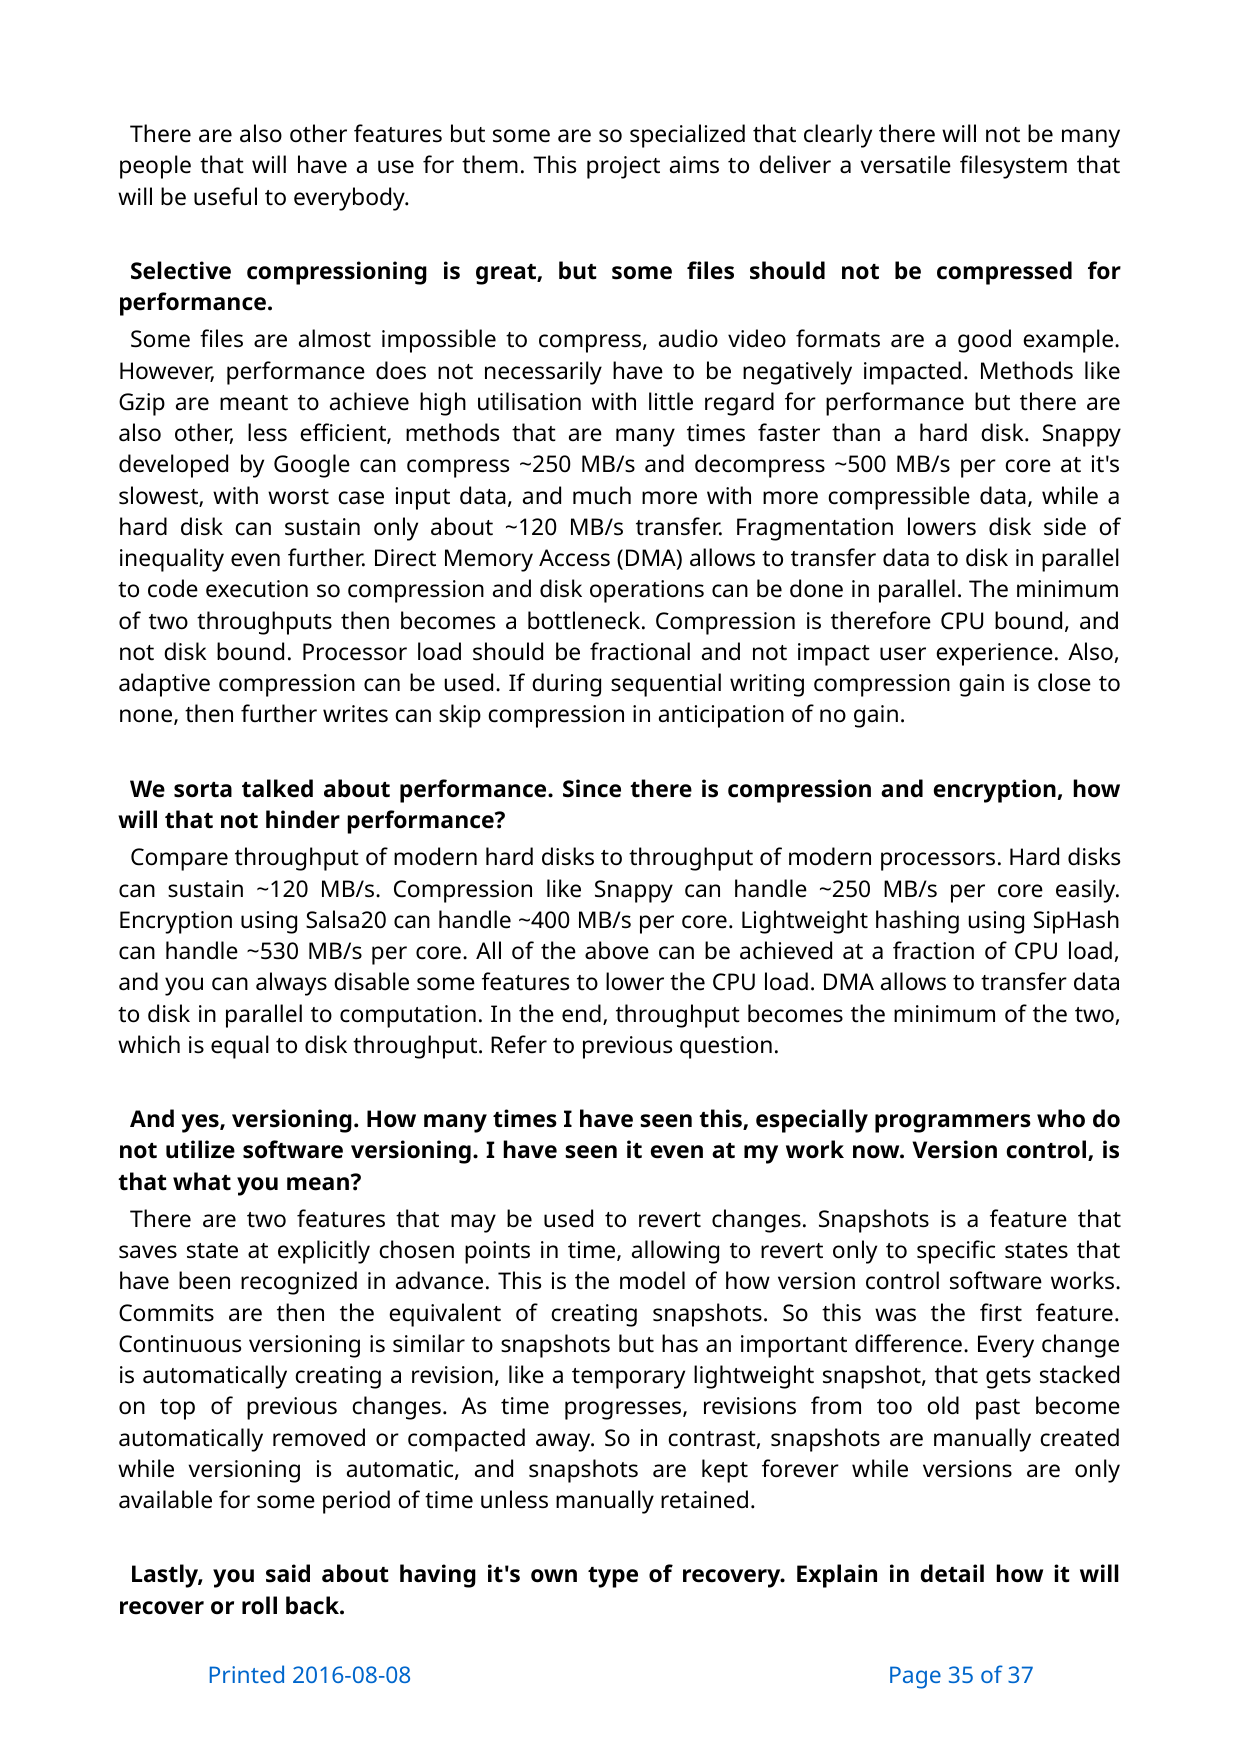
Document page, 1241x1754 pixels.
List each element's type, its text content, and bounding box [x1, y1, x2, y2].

text Some files are almost impossible to compress, audio video formats are a good example. However, performance does not necessarily have to be negatively impacted. Methods like Gzip are meant to achieve high utilisation with little regard for performance but there are also other, less efficient, methods that are many times faster than a hard disk. Snappy developed by Google can compress ~250 MB/s and decompress ~500 MB/s per core at it's slowest, with worst case input data, and much more with more compressible data, while a hard disk can sustain only about ~120 MB/s transfer. Fragmentation lowers disk side of inequality even further. Direct Memory Access (DMA) allows to transfer data to disk in parallel to code execution so compression and disk operations can be done in parallel. The minimum of two throughputs then becomes a bottleneck. Compression is therefore CPU bound, and not disk bound. Processor load should be fractional and not impact user experience. Also, adaptive compression can be used. If during sequential writing compression gain is close to none, then further writes can skip compression in anticipation of no gain. [118, 323, 1122, 730]
text There are two features that may be used to revert changes. Snapshots is a feature that saves state at explicitly chosen points in time, allowing to revert only to specific states that have been recognized in advance. This is the model of how version control software works. Commits are then the equivalent of creating snapshots. So this was the first feature. Continuous versioning is similar to snapshots but has an important difference. Every change is automatically creating a revision, like a temporary lightweight snapshot, that gets stacked on top of previous changes. As time progresses, revisions from too old past become automatically removed or compacted away. So in contrast, snapshots are manually created while versioning is automatic, and snapshots are kept forever while versions are only available for some period of time unless manually retained. [118, 1203, 1122, 1515]
text Selective compressioning is great, but some files should not be compressed for performance. [118, 255, 1122, 317]
text Lastly, you said about having it's own type of recovery. Explain in detail how it will recover or roll back. [118, 1558, 1122, 1621]
text There are also other features but some are so specialized that clearly there will not be many people that will have a use for them. This project aims to deliver a versatile filesystem that will be useful to everybody. [118, 118, 1122, 212]
text And yes, versioning. How many times I have seen this, especially programmers who do not utilize software versioning. I have seen it even at my work now. Version control, is that what you mean? [118, 1103, 1122, 1197]
text We sorta talked about performance. Since there is compression and encryption, how will that not hinder performance? [118, 773, 1122, 835]
text Compare throughput of modern hard disks to throughput of modern processors. Hard disks can sustain ~120 MB/s. Compression like Snappy can handle ~250 MB/s per core easily. Encryption using Salsa20 can handle ~400 MB/s per core. Lightweight hashing using SipHash can handle ~530 MB/s per core. All of the above can be achieved at a fraction of CPU load, and you can always disable some features to lower the CPU load. DMA allows to transfer data to disk in parallel to computation. In the end, throughput becomes the minimum of the two, which is equal to disk throughput. Refer to previous question. [118, 841, 1122, 1060]
